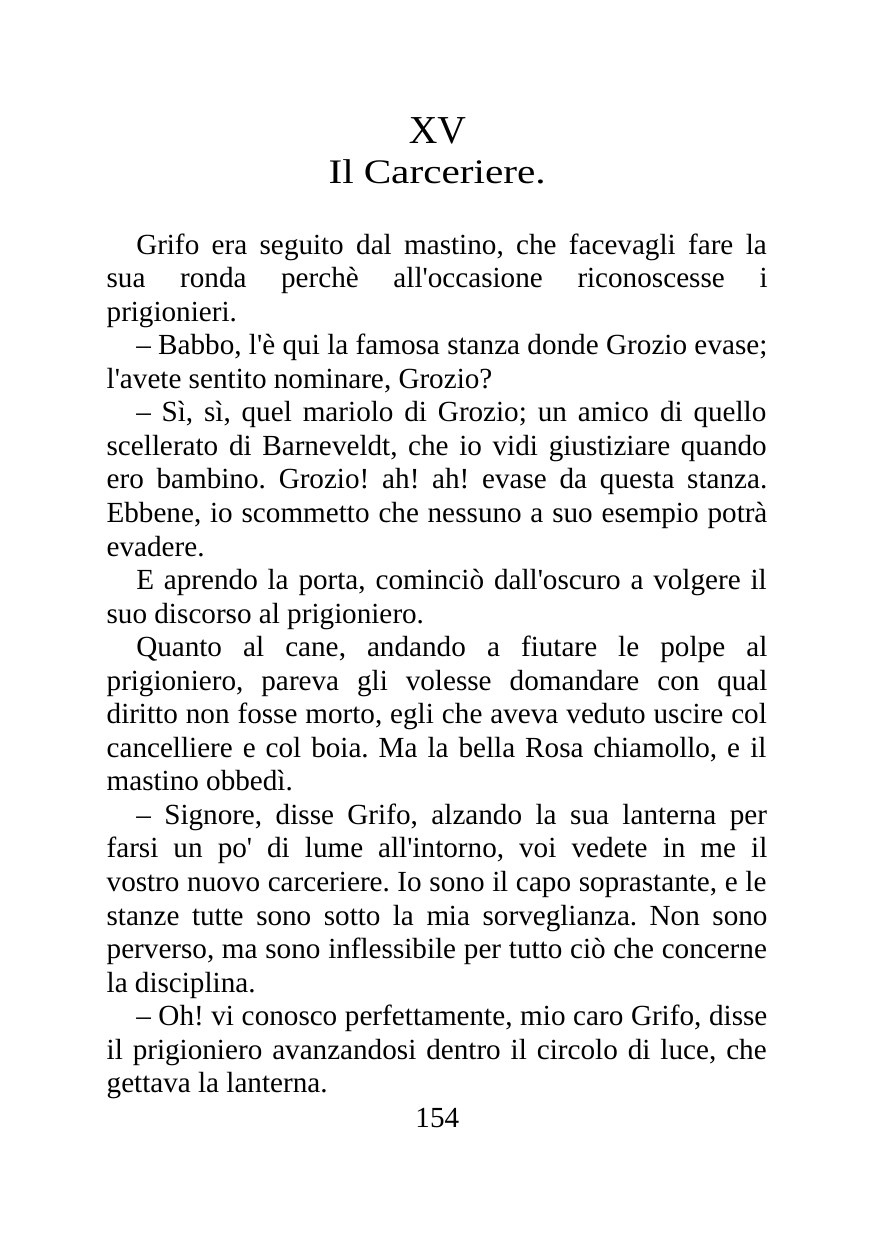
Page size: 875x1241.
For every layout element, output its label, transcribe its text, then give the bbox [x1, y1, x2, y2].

text E aprendo la porta, cominciò dall'oscuro a volgere il suo discorso al prigioniero. [106, 562, 768, 629]
text Quanto al cane, andando a fiutare le polpe al prigioniero, pareva gli volesse domandare con qual diritto non fosse morto, egli che aveva veduto uscire col cancelliere e col boia. Ma la bella Rosa chiamollo, e il mastino obbedì. [106, 629, 768, 797]
text ‒ Sì, sì, quel mariolo di Grozio; un amico di quello scellerato di Barneveldt, che io vidi giustiziare quando ero bambino. Grozio! ah! ah! evase da questa stanza. Ebbene, io scommetto che nessuno a suo esempio potrà evadere. [106, 394, 768, 562]
text Grifo era seguito dal mastino, che facevagli fare la sua ronda perchè all'occasione riconoscesse i prigionieri. [106, 227, 768, 327]
subtitle XV Il Carceriere. [106, 106, 768, 191]
text ‒ Signore, disse Grifo, alzando la sua lanterna per farsi un po' di lume all'intorno, voi vedete in me il vostro nuovo carceriere. Io sono il capo soprastante, e le stanze tutte sono sotto la mia sorveglianza. Non sono perverso, ma sono inflessibile per tutto ciò che concerne la disciplina. [106, 797, 768, 998]
text ‒ Babbo, l'è qui la famosa stanza donde Grozio evase; l'avete sentito nominare, Grozio? [106, 327, 768, 394]
text ‒ Oh! vi conosco perfettamente, mio caro Grifo, disse il prigioniero avanzandosi dentro il circolo di luce, che gettava la lanterna. [106, 998, 768, 1099]
